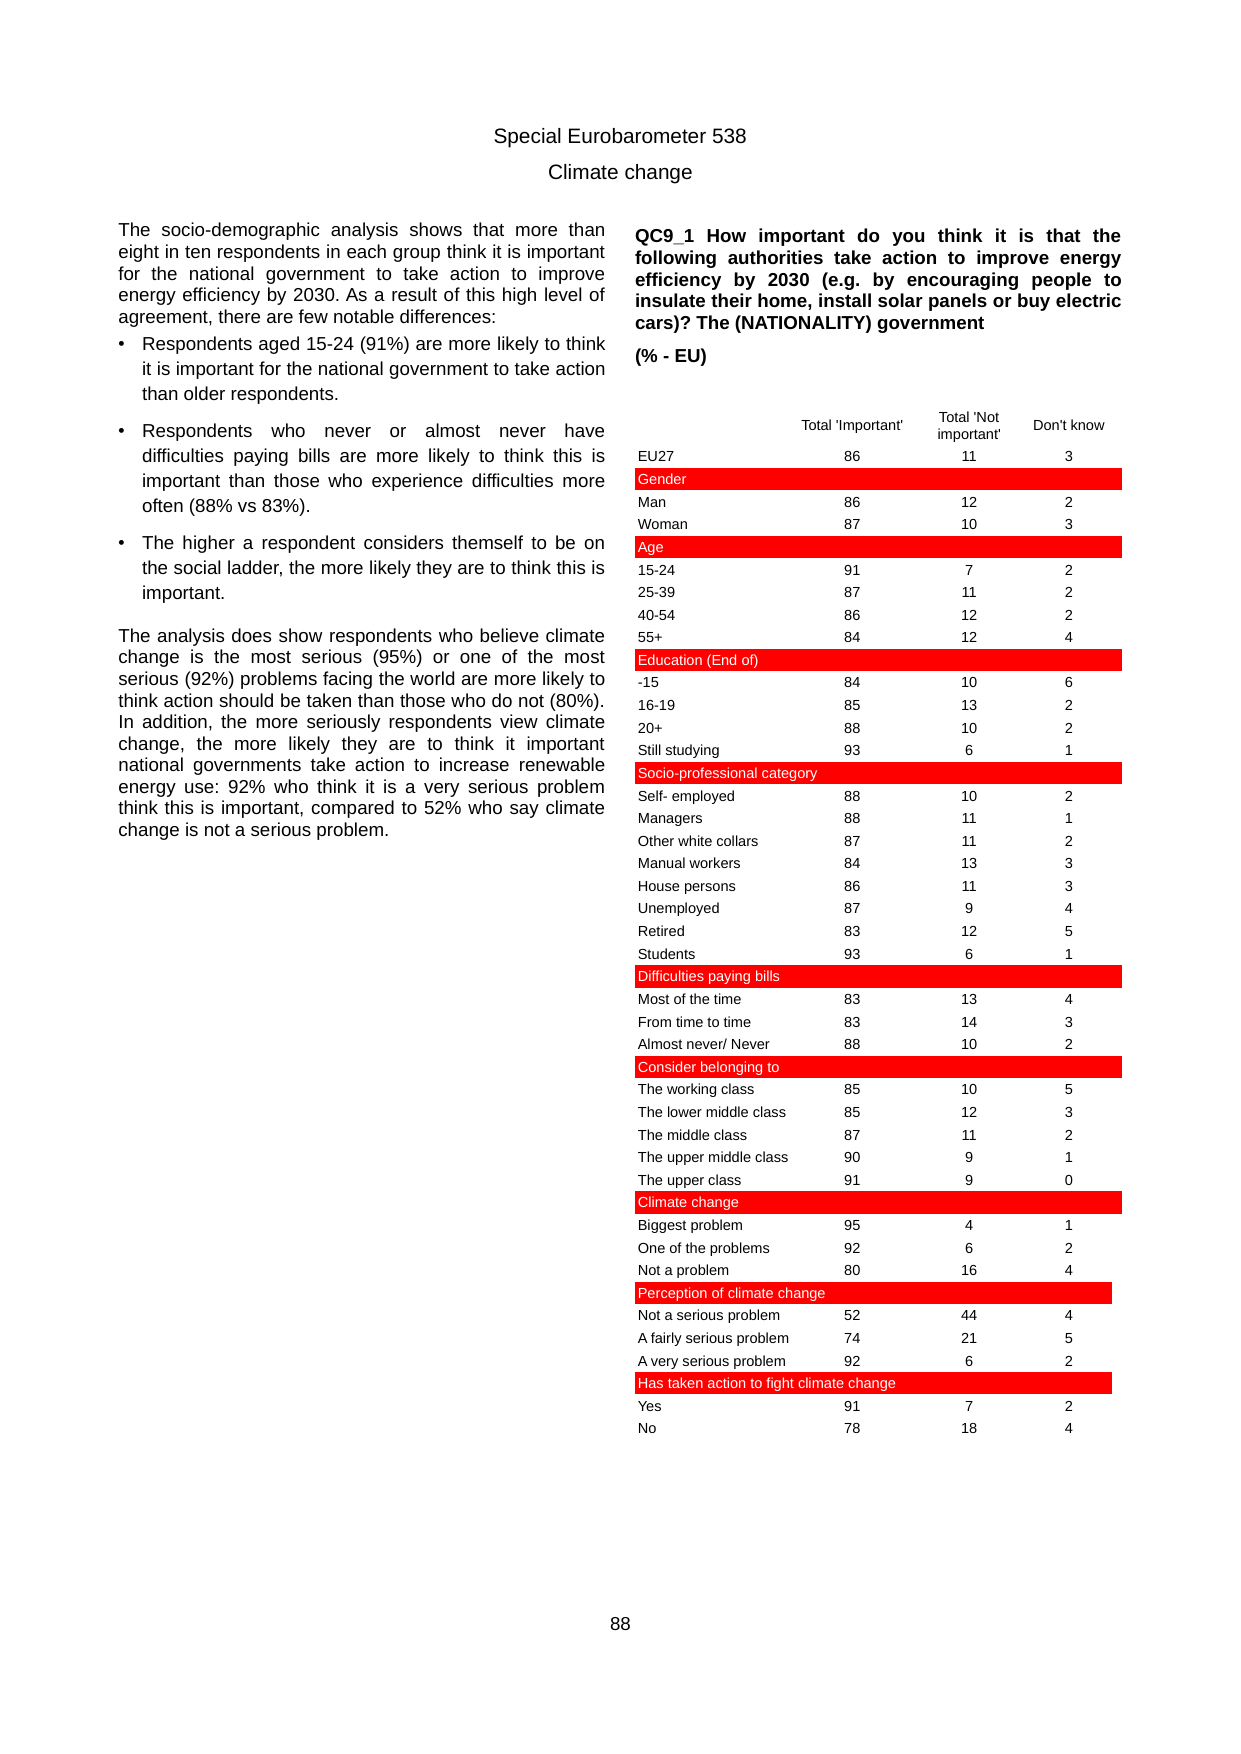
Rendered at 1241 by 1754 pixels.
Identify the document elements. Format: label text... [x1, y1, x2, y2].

table_cell 4 [1029, 1304, 1108, 1327]
table_cell Age [635, 536, 1122, 558]
table_cell 1 [1029, 943, 1108, 965]
table_cell Climate change [635, 1191, 1122, 1214]
table_cell 12 [909, 490, 1029, 513]
table_cell Not a serious problem [635, 1304, 795, 1327]
table_cell 86 [795, 604, 909, 626]
table_cell Almost never/ Never [635, 1033, 795, 1056]
table_cell 4 [1029, 626, 1108, 649]
table_cell 88 [795, 807, 909, 829]
table_cell 88 [795, 1033, 909, 1056]
table_cell 7 [909, 558, 1029, 581]
table_cell 16 [909, 1259, 1029, 1282]
table_cell [1109, 897, 1122, 920]
table_cell 87 [795, 830, 909, 852]
table_cell 2 [1029, 490, 1108, 513]
table_cell No [635, 1417, 795, 1440]
table_cell [1109, 1078, 1122, 1101]
table_cell 10 [909, 513, 1029, 536]
table_cell The upper middle class [635, 1146, 795, 1168]
table_cell [1109, 830, 1122, 852]
table_cell 18 [909, 1417, 1029, 1440]
table_cell [1109, 581, 1122, 603]
list Respondents aged 15-24 (91%) are more likely to think it is important for the national government to take action than older respondents. [118, 333, 605, 404]
text The socio-demographic analysis shows that more than eight in ten respondents in each group think it is important for the national government to take action to improve energy efficiency by 2030. As a result of this high level of agreement, there are few notable differences: [118, 219, 605, 327]
table_cell 10 [909, 716, 1029, 739]
table_cell Gender [635, 468, 1122, 490]
table_cell 84 [795, 852, 909, 875]
table_cell Still studying [635, 739, 795, 762]
table_cell 10 [909, 1078, 1029, 1101]
table_cell [1109, 671, 1122, 694]
table_cell 2 [1029, 1349, 1108, 1372]
table_cell 40-54 [635, 604, 795, 626]
text QC9_1 How important do you think it is that the following authorities take action to improve energy efficiency by 2030 (e.g. by encouraging people to insulate their home, install solar panels or buy electric cars)? The (NATIONALITY) government [635, 225, 1122, 333]
table_cell 87 [795, 897, 909, 920]
table_cell 91 [795, 1169, 909, 1191]
table_cell 10 [909, 671, 1029, 694]
table_cell 2 [1029, 716, 1108, 739]
table_cell [1109, 739, 1122, 762]
table_cell Self- employed [635, 784, 795, 807]
table_cell 83 [795, 1010, 909, 1033]
table_header Don't know [1029, 406, 1108, 445]
table_cell 6 [909, 1236, 1029, 1259]
table_cell Students [635, 943, 795, 965]
table_cell [1109, 1259, 1122, 1282]
table_cell 6 [909, 1349, 1029, 1372]
table_cell 6 [909, 739, 1029, 762]
table_cell Retired [635, 920, 795, 942]
table_cell 2 [1029, 604, 1108, 626]
table_cell EU27 [635, 445, 795, 468]
table_cell 2 [1029, 1236, 1108, 1259]
table_cell 86 [795, 445, 909, 468]
table_cell 90 [795, 1146, 909, 1168]
table_cell [1109, 1214, 1122, 1236]
table_cell 83 [795, 920, 909, 942]
table_cell Consider belonging to [635, 1056, 1122, 1078]
table_cell [1109, 1123, 1122, 1146]
table_cell 55+ [635, 626, 795, 649]
table_cell Unemployed [635, 897, 795, 920]
table_cell 3 [1029, 513, 1108, 536]
table_cell 87 [795, 513, 909, 536]
list The higher a respondent considers themself to be on the social ladder, the more likely they are to think this is important. [118, 532, 605, 603]
table_cell A very serious problem [635, 1349, 795, 1372]
table_cell 9 [909, 1169, 1029, 1191]
table_cell Woman [635, 513, 795, 536]
table_cell From time to time [635, 1010, 795, 1033]
table_cell 93 [795, 739, 909, 762]
table_cell [1112, 1282, 1122, 1304]
table_cell 3 [1029, 1101, 1108, 1123]
table_cell 11 [909, 807, 1029, 829]
table_cell [1109, 1349, 1122, 1372]
table_cell 11 [909, 581, 1029, 603]
table_cell 78 [795, 1417, 909, 1440]
table_cell The middle class [635, 1123, 795, 1146]
table_cell 91 [795, 1395, 909, 1417]
table_cell Biggest problem [635, 1214, 795, 1236]
table_cell 87 [795, 581, 909, 603]
table_cell 20+ [635, 716, 795, 739]
table_cell 11 [909, 1123, 1029, 1146]
table_cell 3 [1029, 875, 1108, 897]
table_cell 12 [909, 626, 1029, 649]
table_header [1109, 406, 1122, 445]
table_cell 12 [909, 1101, 1029, 1123]
table_cell 95 [795, 1214, 909, 1236]
table_cell 6 [909, 943, 1029, 965]
table_cell A fairly serious problem [635, 1327, 795, 1349]
table_cell [1109, 875, 1122, 897]
text The analysis does show respondents who believe climate change is the most serious (95%) or one of the most serious (92%) problems facing the world are more likely to think action should be taken than those who do not (80%). In addition, the more seriously respondents view climate change, the more likely they are to think it important national governments take action to increase renewable energy use: 92% who think it is a very serious problem think this is important, compared to 52% who say climate change is not a serious problem. [118, 625, 605, 840]
table_cell 88 [795, 784, 909, 807]
table_cell [1109, 1236, 1122, 1259]
table_cell 14 [909, 1010, 1029, 1033]
table_cell [1109, 943, 1122, 965]
table_cell 2 [1029, 784, 1108, 807]
table_cell 2 [1029, 1033, 1108, 1056]
table_cell 13 [909, 694, 1029, 716]
table_cell 3 [1029, 852, 1108, 875]
table_cell Socio-professional category [635, 762, 1122, 784]
table_cell 92 [795, 1236, 909, 1259]
table_cell Has taken action to fight climate change [635, 1372, 1112, 1394]
table_cell Perception of climate change [635, 1282, 1112, 1304]
table_cell [1109, 1010, 1122, 1033]
table_cell 2 [1029, 558, 1108, 581]
table_cell 1 [1029, 1214, 1108, 1236]
table_cell 91 [795, 558, 909, 581]
table_cell [1109, 920, 1122, 942]
table_cell [1109, 784, 1122, 807]
table_cell 86 [795, 490, 909, 513]
table_cell [1109, 852, 1122, 875]
table_header Total 'Important' [795, 406, 909, 445]
table_cell Not a problem [635, 1259, 795, 1282]
table_cell 86 [795, 875, 909, 897]
table_cell [1109, 490, 1122, 513]
table_cell 52 [795, 1304, 909, 1327]
table_header Total 'Not important' [909, 406, 1029, 445]
table_cell 85 [795, 1101, 909, 1123]
table_cell 85 [795, 694, 909, 716]
table_cell 2 [1029, 694, 1108, 716]
table_cell Yes [635, 1395, 795, 1417]
table_cell 21 [909, 1327, 1029, 1349]
table_cell 2 [1029, 581, 1108, 603]
table_cell 25-39 [635, 581, 795, 603]
table_cell 74 [795, 1327, 909, 1349]
table_cell 6 [1029, 671, 1108, 694]
table_cell [1109, 694, 1122, 716]
table_cell [1109, 604, 1122, 626]
table_cell [1109, 1146, 1122, 1168]
table_cell 80 [795, 1259, 909, 1282]
table_cell The upper class [635, 1169, 795, 1191]
table_cell 16-19 [635, 694, 795, 716]
table_cell 7 [909, 1395, 1029, 1417]
table_cell 84 [795, 626, 909, 649]
table_cell 9 [909, 1146, 1029, 1168]
table_cell 84 [795, 671, 909, 694]
table_cell 12 [909, 920, 1029, 942]
list Respondents who never or almost never have difficulties paying bills are more likely to think this is important than those who experience difficulties more often (88% vs 83%). [118, 420, 605, 516]
table_cell 2 [1029, 1123, 1108, 1146]
table_cell Education (End of) [635, 649, 1122, 671]
table_cell [1112, 1372, 1122, 1394]
table_cell Difficulties paying bills [635, 965, 1122, 988]
table_cell [1109, 1033, 1122, 1056]
table_cell Managers [635, 807, 795, 829]
table_cell [1109, 445, 1122, 468]
table_cell 85 [795, 1078, 909, 1101]
table_cell 11 [909, 875, 1029, 897]
table_cell 1 [1029, 1146, 1108, 1168]
table_cell [1109, 1101, 1122, 1123]
table_cell One of the problems [635, 1236, 795, 1259]
table_cell [1109, 1327, 1122, 1349]
table_cell 44 [909, 1304, 1029, 1327]
table_cell 10 [909, 1033, 1029, 1056]
text (% - EU) [635, 345, 1122, 366]
table_cell 4 [1029, 1417, 1108, 1440]
table_cell [1109, 807, 1122, 829]
table_cell 4 [909, 1214, 1029, 1236]
table_cell 3 [1029, 445, 1108, 468]
table_cell 13 [909, 852, 1029, 875]
table_cell [1109, 1304, 1122, 1327]
table_cell 5 [1029, 1327, 1108, 1349]
table_cell [1109, 626, 1122, 649]
table_cell [1109, 1169, 1122, 1191]
table_cell [1109, 716, 1122, 739]
table_cell 4 [1029, 1259, 1108, 1282]
table_cell Other white collars [635, 830, 795, 852]
table_cell 13 [909, 988, 1029, 1010]
table_cell 93 [795, 943, 909, 965]
table_cell 11 [909, 445, 1029, 468]
table_cell 87 [795, 1123, 909, 1146]
table_cell 92 [795, 1349, 909, 1372]
table_cell [1109, 1395, 1122, 1417]
table_cell [1109, 558, 1122, 581]
table_cell [1109, 988, 1122, 1010]
table_cell [1109, 1417, 1122, 1440]
table_cell 9 [909, 897, 1029, 920]
table_cell 3 [1029, 1010, 1108, 1033]
table_cell Manual workers [635, 852, 795, 875]
table_cell 2 [1029, 830, 1108, 852]
table_cell 1 [1029, 807, 1108, 829]
table_cell 11 [909, 830, 1029, 852]
table_cell [1109, 513, 1122, 536]
table_cell 88 [795, 716, 909, 739]
table_cell 83 [795, 988, 909, 1010]
table_cell 1 [1029, 739, 1108, 762]
table_cell House persons [635, 875, 795, 897]
table_cell Most of the time [635, 988, 795, 1010]
table_cell 5 [1029, 920, 1108, 942]
table_cell 10 [909, 784, 1029, 807]
table_cell Man [635, 490, 795, 513]
table_cell The working class [635, 1078, 795, 1101]
table_cell 5 [1029, 1078, 1108, 1101]
table_cell -15 [635, 671, 795, 694]
table_cell The lower middle class [635, 1101, 795, 1123]
table_cell 2 [1029, 1395, 1108, 1417]
table_cell 12 [909, 604, 1029, 626]
table_cell 4 [1029, 897, 1108, 920]
table_cell 4 [1029, 988, 1108, 1010]
table_header [635, 406, 795, 445]
table_cell 15-24 [635, 558, 795, 581]
table_cell 0 [1029, 1169, 1108, 1191]
